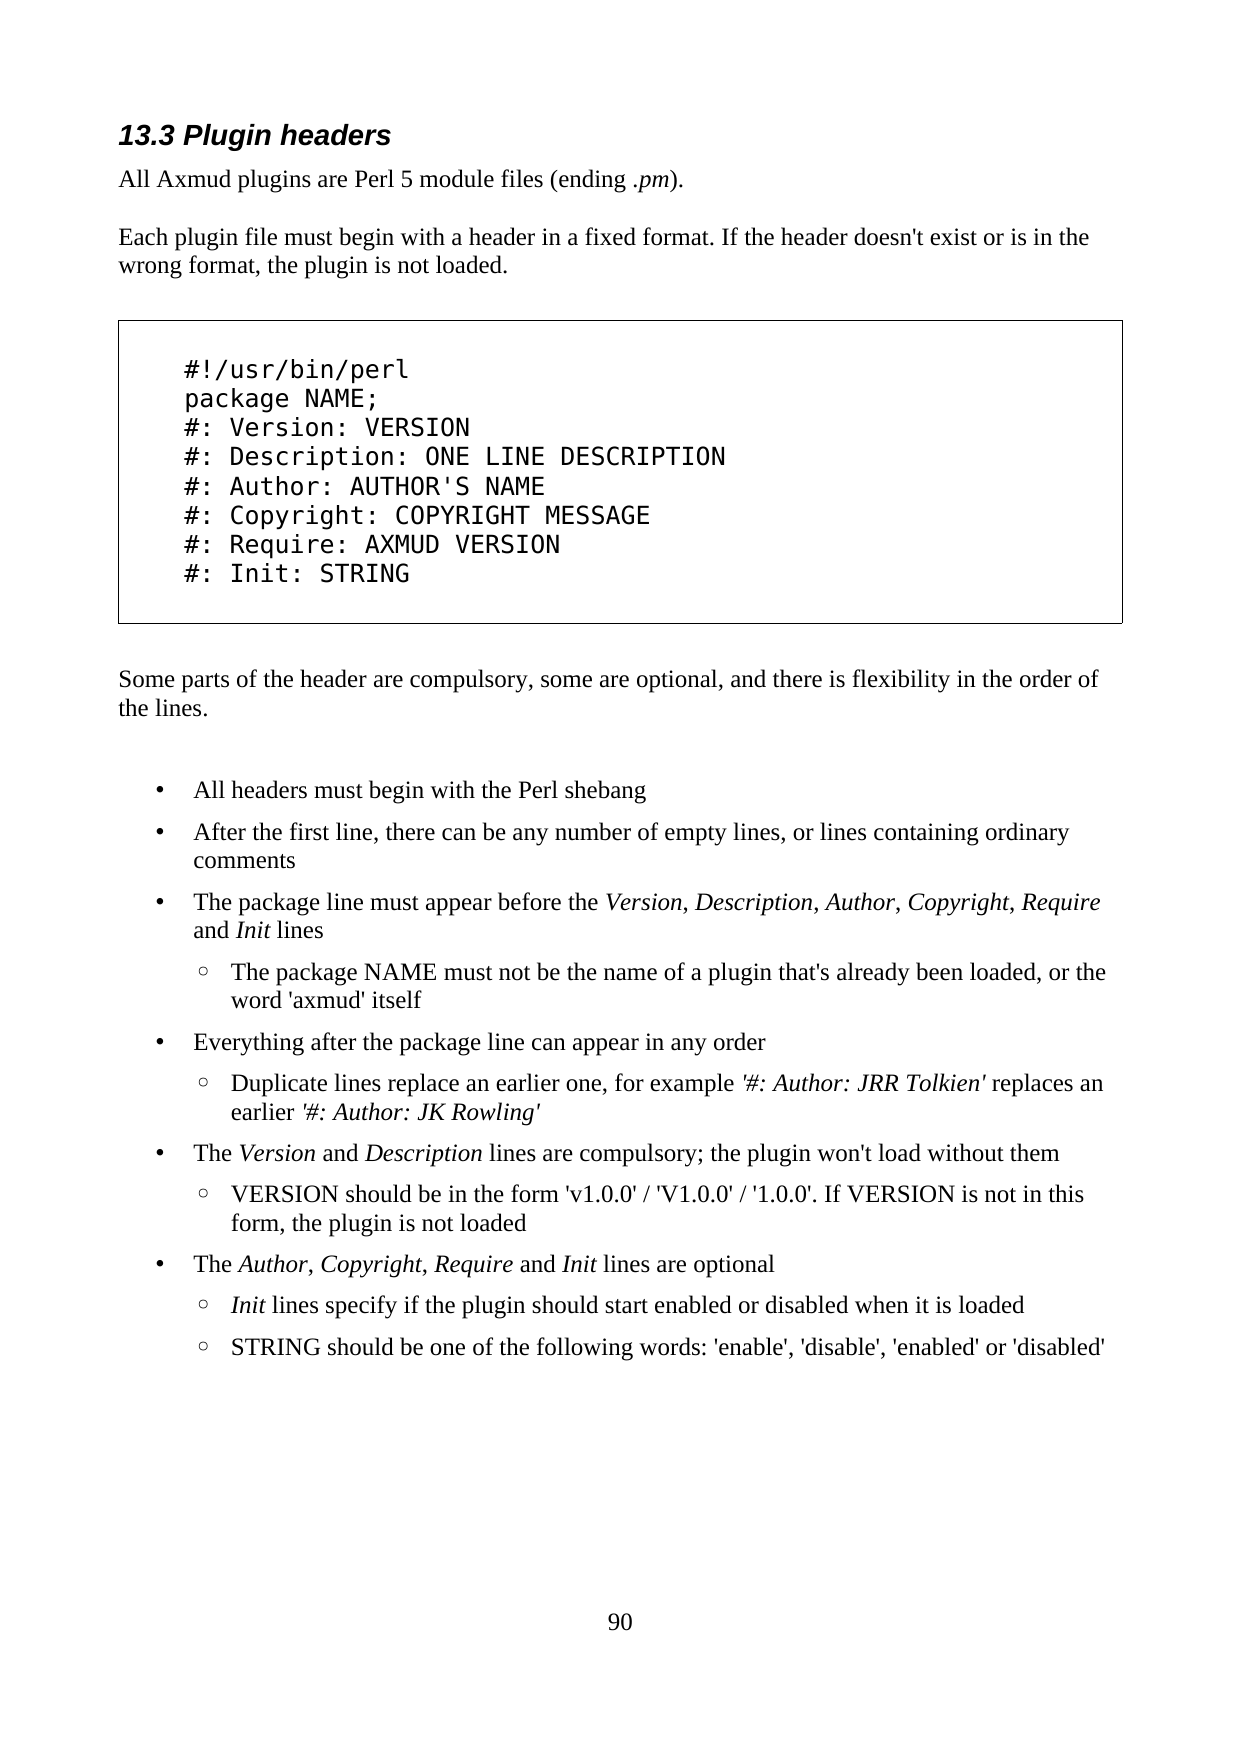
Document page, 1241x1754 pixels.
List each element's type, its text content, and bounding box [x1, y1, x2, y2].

list After the first line, there can be any number of empty lines, or lines containing ordinary comments [156, 817, 1122, 874]
list Everything after the package line can appear in any order [156, 1027, 1122, 1055]
list The Author, Copyright, Require and Init lines are optional [156, 1249, 1122, 1278]
text All Axmud plugins are Perl 5 module files (ending .pm). [118, 164, 1122, 193]
list The package NAME must not be the name of a plugin that's already been loaded, or the word 'axmud' itself [193, 957, 1122, 1014]
table_header #!/usr/bin/perl package NAME; #: Version: VERSION #: Description: ONE LINE DESCRIPTION #: Author: AUTHOR'S NAME #: Copyright: COPYRIGHT MESSAGE #: Require: AXMUD VERSION #: Init: STRING [119, 321, 1122, 623]
list VERSION should be in the form 'v1.0.0' / 'V1.0.0' / '1.0.0'. If VERSION is not in this form, the plugin is not loaded [193, 1179, 1122, 1237]
list Duplicate lines replace an earlier one, for example '#: Author: JRR Tolkien' replaces an earlier '#: Author: JK Rowling' [193, 1068, 1122, 1125]
list STRING should be one of the following words: 'enable', 'disable', 'enabled' or 'disabled' [193, 1332, 1122, 1360]
list The Version and Description lines are compulsory; the plugin won't load without them [156, 1138, 1122, 1167]
list All headers must begin with the Perl shebang [156, 775, 1122, 804]
list The package line must appear before the Version, Description, Author, Copyright, Require and Init lines [156, 887, 1122, 944]
list Init lines specify if the plugin should start enabled or disabled when it is loaded [193, 1290, 1122, 1319]
text Each plugin file must begin with a header in a fixed format. If the header doesn't exist or is in the wrong format, the plugin is not loaded. [118, 222, 1122, 279]
subtitle 13.3 Plugin headers [118, 118, 1122, 152]
text Some parts of the header are compulsory, some are optional, and there is flexibility in the order of the lines. [118, 664, 1122, 722]
